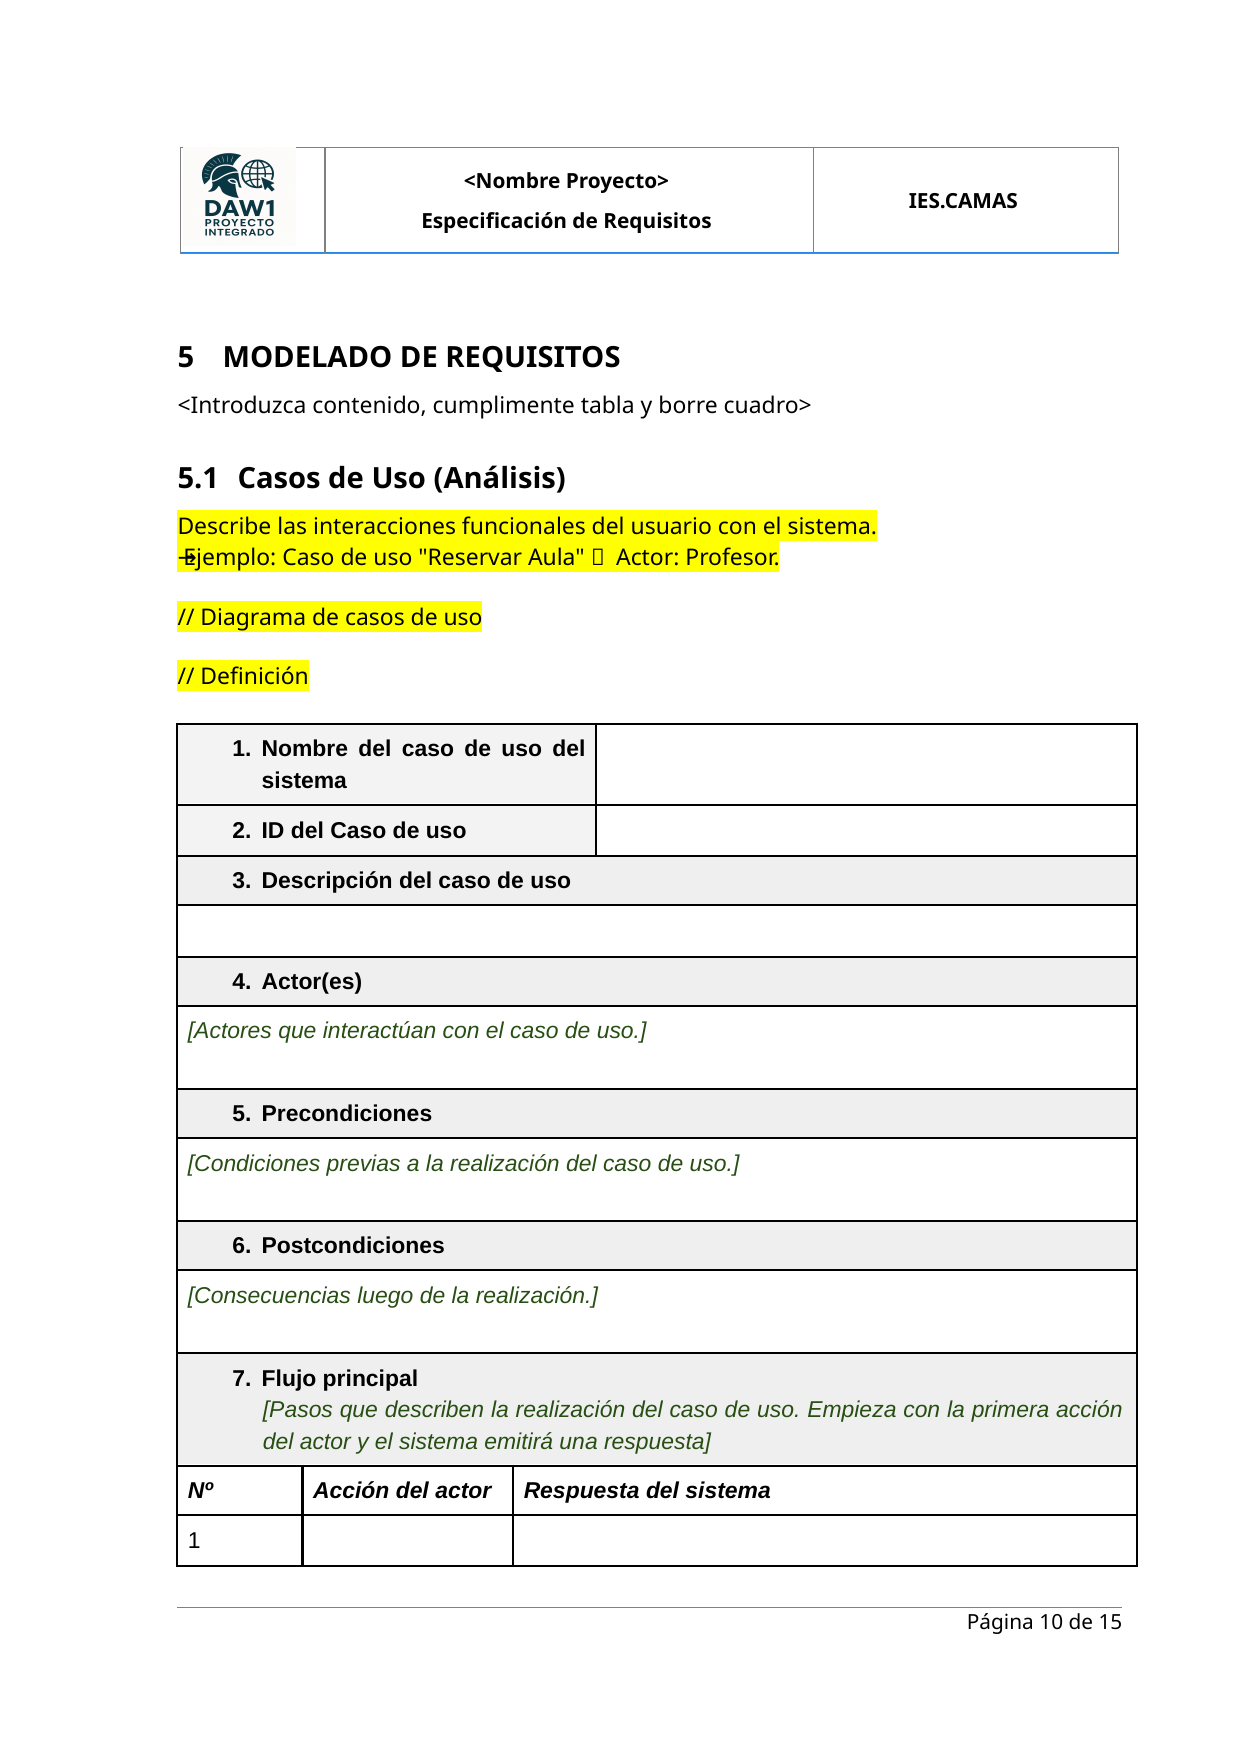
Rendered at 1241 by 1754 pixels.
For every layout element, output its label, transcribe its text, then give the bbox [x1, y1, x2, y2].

table_cell Acción del actor [304, 1467, 512, 1514]
table_cell [597, 806, 1136, 855]
table_cell [304, 1516, 512, 1565]
table_cell Respuesta del sistema [514, 1467, 1136, 1514]
table_header [597, 725, 1136, 803]
table_cell [Consecuencias luego de la realización.] [178, 1271, 1136, 1352]
table_cell Postcondiciones [178, 1222, 1136, 1269]
text // Diagrama de casos de uso [177, 601, 1122, 632]
table_cell Actor(es) [178, 958, 1136, 1005]
table_cell Flujo principal [Pasos que describen la realización del caso de uso. Empieza con la primera acción del actor y el sistema emitirá una respuesta] [178, 1354, 1136, 1464]
table_cell Descripción del caso de uso [178, 857, 1136, 904]
table_cell [Condiciones previas a la realización del caso de uso.] [178, 1139, 1136, 1220]
table_cell [178, 906, 1136, 956]
table_cell ID del Caso de uso [178, 806, 595, 855]
subtitle MODELADO DE REQUISITOS [177, 336, 1122, 376]
picture [183, 147, 296, 246]
text 🔹 Ejemplo: Caso de uso "Reservar Aula" → Actor: Profesor. [177, 541, 1122, 572]
text Describe las interacciones funcionales del usuario con el sistema. [177, 509, 1122, 541]
table_cell [514, 1516, 1136, 1565]
text // Definición [177, 660, 1122, 691]
table_cell Nº [178, 1467, 301, 1514]
table_cell 1 [178, 1516, 301, 1565]
subtitle Casos de Uso (Análisis) [177, 457, 1122, 497]
table_cell Precondiciones [178, 1090, 1136, 1137]
text <Introduzca contenido, cumplimente tabla y borre cuadro> [177, 389, 1122, 420]
table_header Nombre del caso de uso del sistema [178, 725, 595, 803]
table_cell [Actores que interactúan con el caso de uso.] [178, 1007, 1136, 1088]
